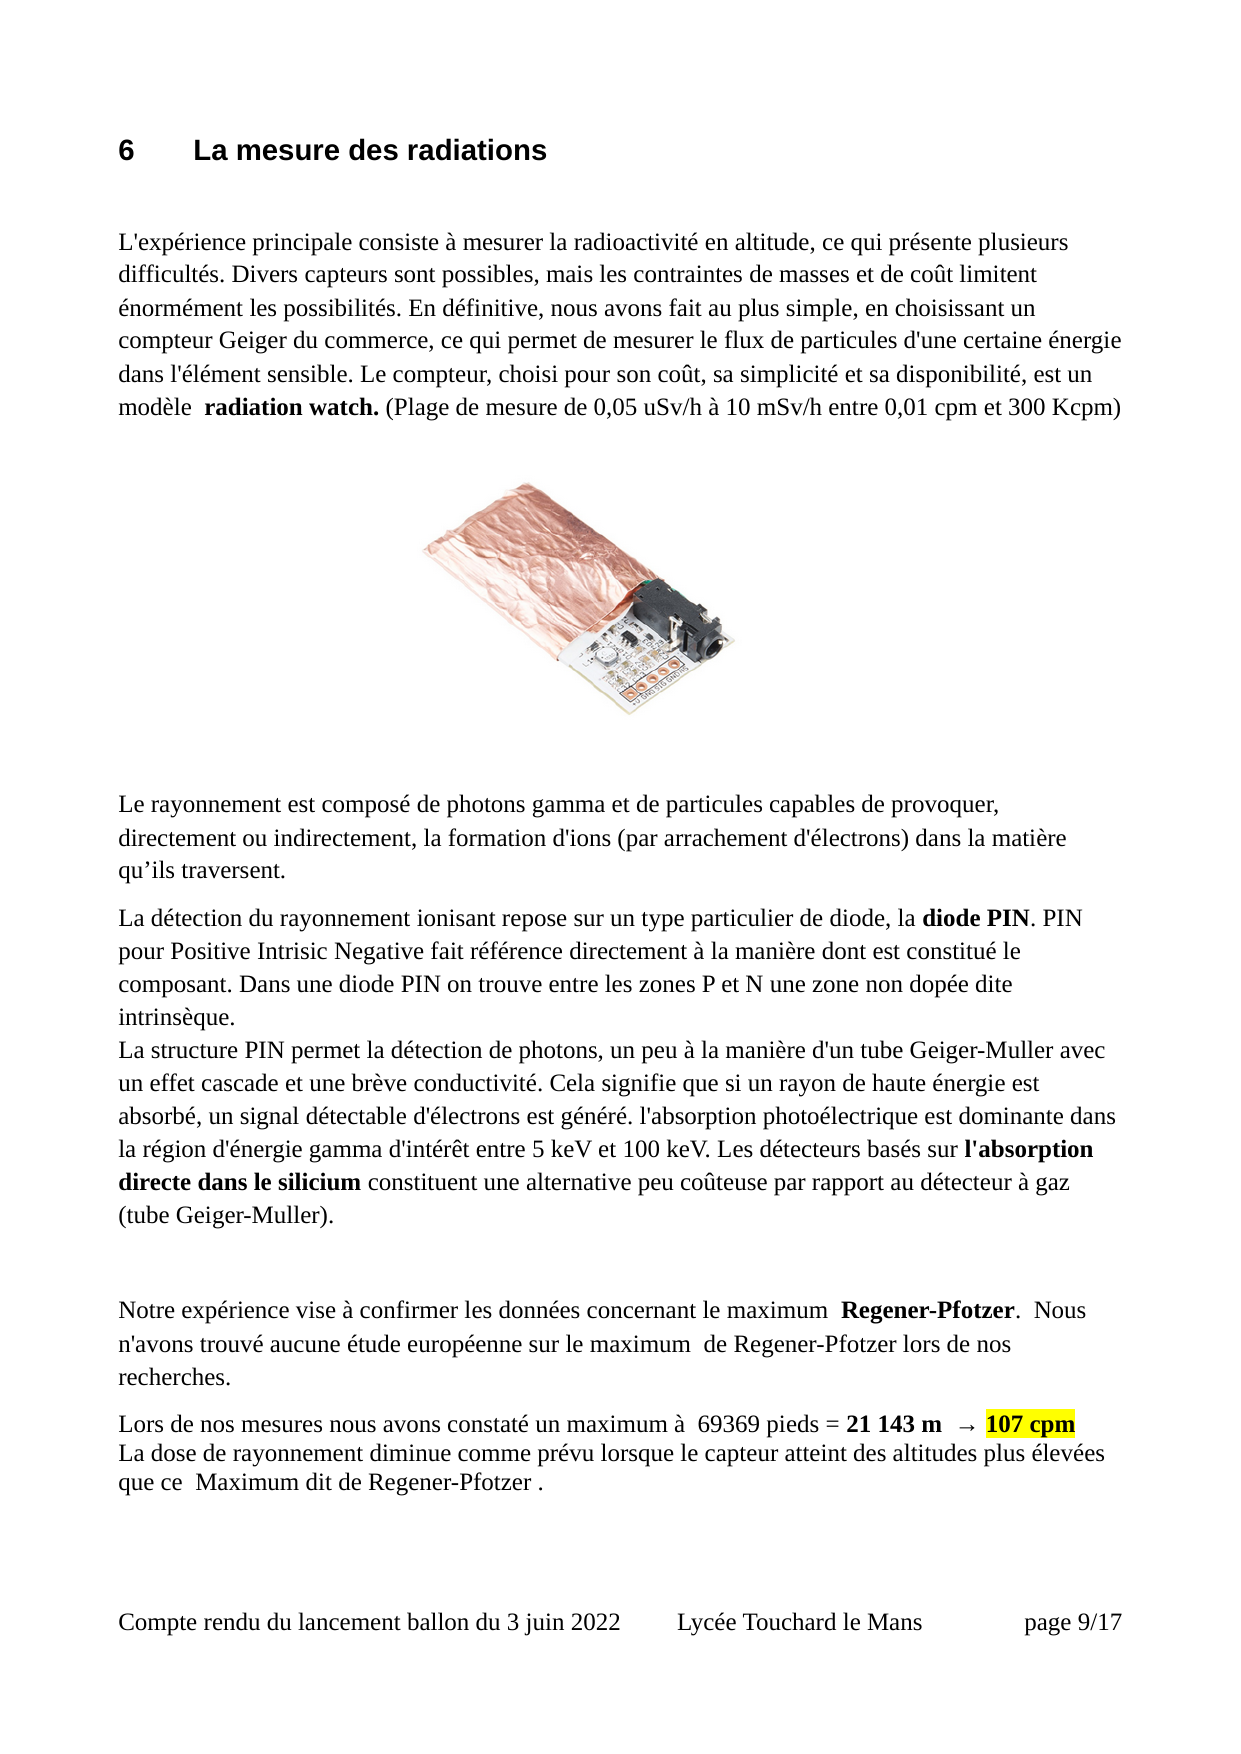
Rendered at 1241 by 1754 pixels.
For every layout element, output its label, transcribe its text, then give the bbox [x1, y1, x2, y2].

subtitle La mesure des radiations [118, 133, 1122, 166]
text Le rayonnement est composé de photons gamma et de particules capables de provoquer, directement ou indirectement, la formation d'ions (par arrachement d'électrons) dans la matière qu’ils traversent. [118, 789, 1122, 884]
text La dose de rayonnement diminue comme prévu lorsque le capteur atteint des altitudes plus élevées que ce Maximum dit de Regener-Pfotzer . [118, 1438, 1122, 1496]
picture [379, 444, 787, 738]
text Notre expérience vise à confirmer les données concernant le maximum Regener-Pfotzer. Nous n'avons trouvé aucune étude européenne sur le maximum de Regener-Pfotzer lors de nos recherches. [118, 1296, 1122, 1390]
text Lors de nos mesures nous avons constaté un maximum à 69369 pieds = 21 143 m → 107 cpm [118, 1409, 1122, 1438]
text L'expérience principale consiste à mesurer la radioactivité en altitude, ce qui présente plusieurs difficultés. Divers capteurs sont possibles, mais les contraintes de masses et de coût limitent énormément les possibilités. En définitive, nous avons fait au plus simple, en choisissant un compteur Geiger du commerce, ce qui permet de mesurer le flux de particules d'une certaine énergie dans l'élément sensible. Le compteur, choisi pour son coût, sa simplicité et sa disponibilité, est un modèle radiation watch. (Plage de mesure de 0,05 uSv/h à 10 mSv/h entre 0,01 cpm et 300 Kcpm) [118, 227, 1122, 420]
text La détection du rayonnement ionisant repose sur un type particulier de diode, la diode PIN. PIN pour Positive Intrisic Negative fait référence directement à la manière dont est constitué le composant. Dans une diode PIN on trouve entre les zones P et N une zone non dopée dite intrinsèque. La structure PIN permet la détection de photons, un peu à la manière d'un tube Geiger-Muller avec un effet cascade et une brève conductivité. Cela signifie que si un rayon de haute énergie est absorbé, un signal détectable d'électrons est généré. l'absorption photoélectrique est dominante dans la région d'énergie gamma d'intérêt entre 5 keV et 100 keV. Les détecteurs basés sur l'absorption directe dans le silicium constituent une alternative peu coûteuse par rapport au détecteur à gaz (tube Geiger-Muller). [118, 903, 1122, 1229]
